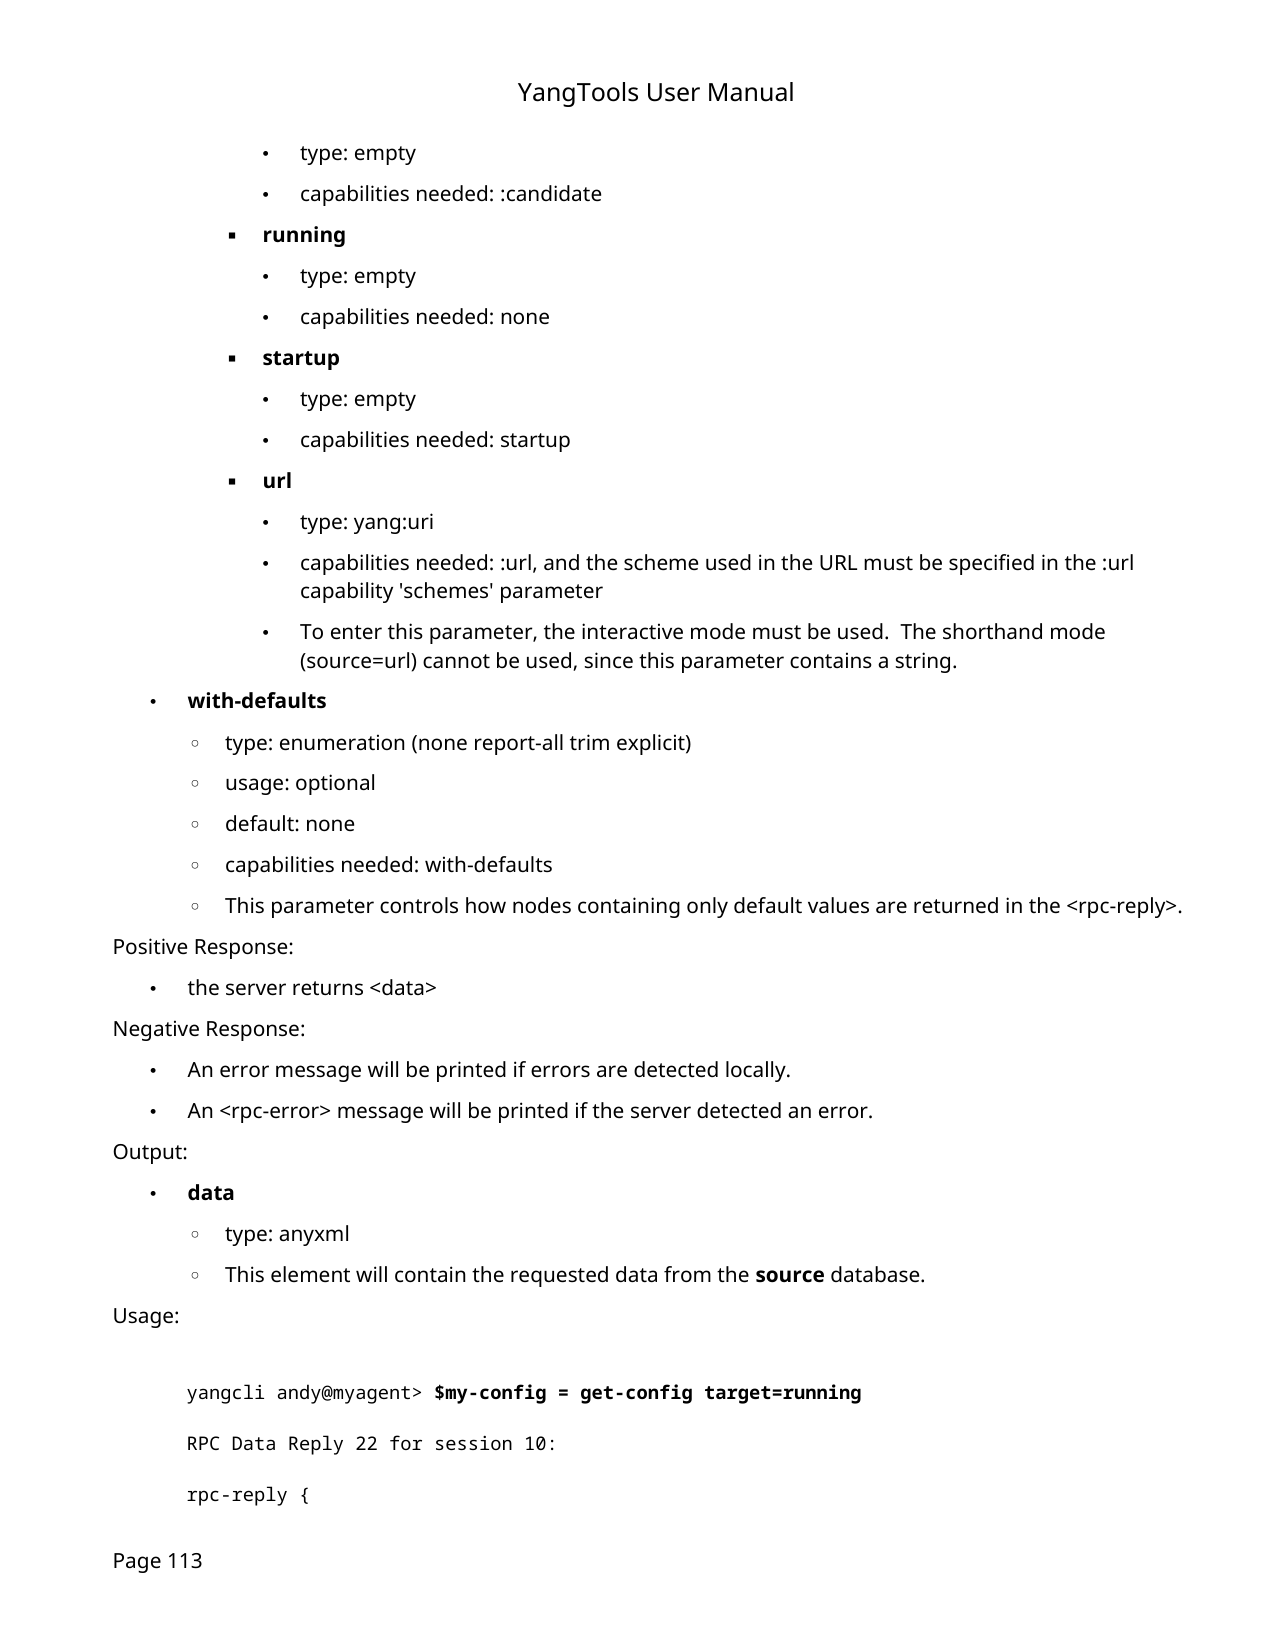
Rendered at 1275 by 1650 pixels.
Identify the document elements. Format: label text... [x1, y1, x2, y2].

list An <rpc-error> message will be printed if the server detected an error. [150, 1096, 1200, 1124]
list type: yang:uri [262, 507, 1200, 535]
list capabilities needed: :url, and the scheme used in the URL must be specified in the :url capability 'schemes' parameter [262, 548, 1200, 605]
list the server returns <data> [150, 973, 1200, 1002]
list type: enumeration (none report-all trim explicit) [187, 728, 1200, 756]
text Negative Response: [112, 1014, 1200, 1043]
list type: empty [262, 384, 1200, 413]
list usage: optional [187, 768, 1200, 797]
list type: empty [262, 138, 1200, 167]
text Usage: [112, 1301, 1200, 1329]
list type: empty [262, 261, 1200, 290]
list capabilities needed: startup [262, 425, 1200, 453]
list running [225, 220, 1200, 249]
list This element will contain the requested data from the source database. [187, 1260, 1200, 1288]
list An error message will be printed if errors are detected locally. [150, 1055, 1200, 1083]
list default: none [187, 809, 1200, 838]
text Output: [112, 1137, 1200, 1165]
list This parameter controls how nodes containing only default values are returned in the <rpc-reply>. [187, 891, 1200, 920]
text yangcli andy@myagent> $my-config = get-config target=running RPC Data Reply 22 for session 10: rpc-reply { [112, 1379, 1200, 1507]
list To enter this parameter, the interactive mode must be used. The shorthand mode (source=url) cannot be used, since this parameter contains a string. [262, 617, 1200, 674]
list capabilities needed: :candidate [262, 179, 1200, 208]
text Positive Response: [112, 932, 1200, 961]
list capabilities needed: with-defaults [187, 850, 1200, 879]
list type: anyxml [187, 1219, 1200, 1247]
list capabilities needed: none [262, 302, 1200, 331]
list with-defaults [150, 687, 1200, 715]
list data [150, 1178, 1200, 1206]
list startup [225, 343, 1200, 372]
list url [225, 466, 1200, 494]
